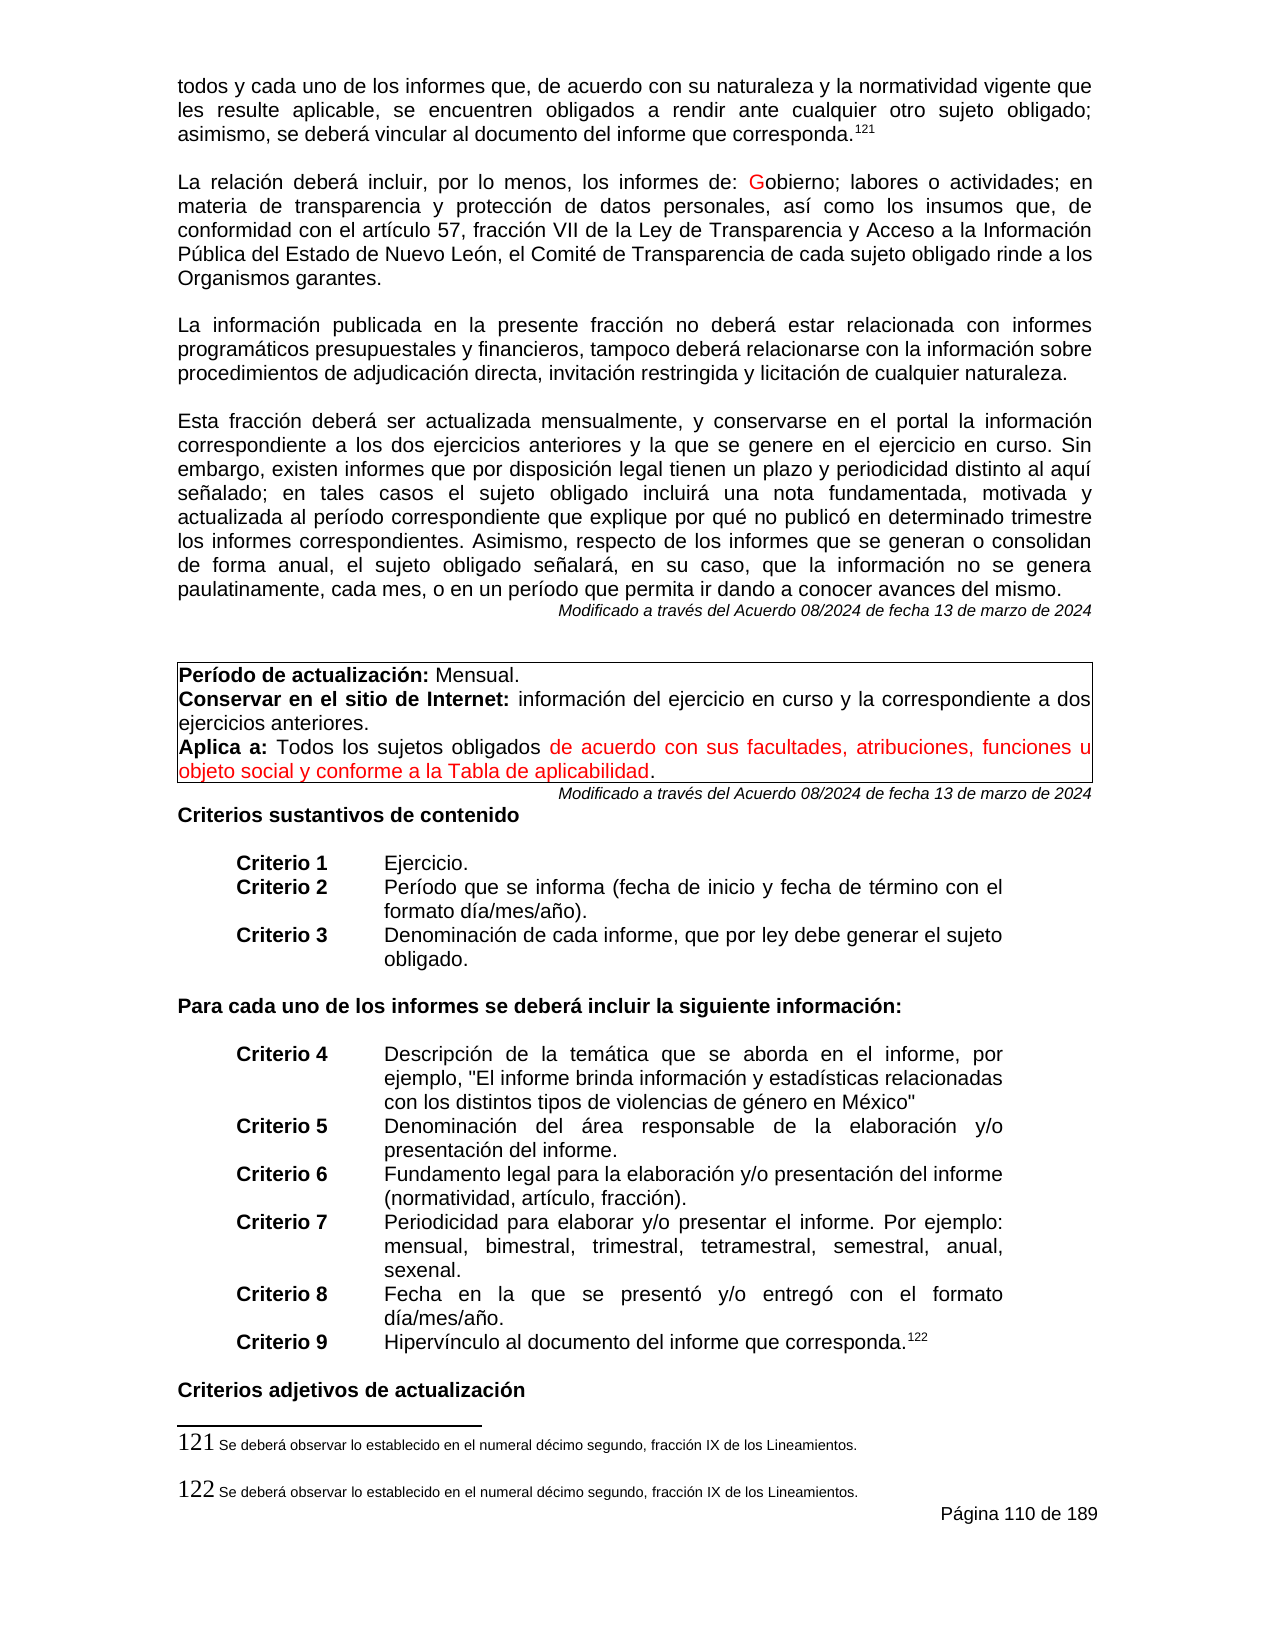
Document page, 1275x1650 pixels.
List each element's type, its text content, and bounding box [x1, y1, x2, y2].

text Criterio 4 Descripción de la temática que se aborda en el informe, por ejemplo, "El informe brinda información y estadísticas relacionadas con los distintos tipos de violencias de género en México" [236, 1042, 1004, 1114]
text Modificado a través del Acuerdo 08/2024 de fecha 13 de marzo de 2024 [177, 601, 1098, 620]
text Criterio 2 Período que se informa (fecha de inicio y fecha de término con el formato día/mes/año). [236, 874, 1004, 922]
text Período de actualización: Mensual. [178, 663, 1092, 686]
text La información publicada en la presente fracción no deberá estar relacionada con informes programáticos presupuestales y financieros, tampoco deberá relacionarse con la información sobre procedimientos de adjudicación directa, invitación restringida y licitación de cualquier naturaleza. [177, 313, 1093, 385]
text todos y cada uno de los informes que, de acuerdo con su naturaleza y la normatividad vigente que les resulte aplicable, se encuentren obligados a rendir ante cualquier otro sujeto obligado; asimismo, se deberá vincular al documento del informe que corresponda. [177, 74, 1093, 146]
text Se deberá observar lo establecido en el numeral décimo segundo, fracción IX de los Lineamientos. [177, 1474, 1098, 1502]
text Esta fracción deberá ser actualizada mensualmente, y conservarse en el portal la información correspondiente a los dos ejercicios anteriores y la que se genere en el ejercicio en curso. Sin embargo, existen informes que por disposición legal tienen un plazo y periodicidad distinto al aquí señalado; en tales casos el sujeto obligado incluirá una nota fundamentada, motivada y actualizada al período correspondiente que explique por qué no publicó en determinado trimestre los informes correspondientes. Asimismo, respecto de los informes que se generan o consolidan de forma anual, el sujeto obligado señalará, en su caso, que la información no se genera paulatinamente, cada mes, o en un período que permita ir dando a conocer avances del mismo. [177, 409, 1093, 601]
text Modificado a través del Acuerdo 08/2024 de fecha 13 de marzo de 2024 [177, 783, 1098, 803]
text Se deberá observar lo establecido en el numeral décimo segundo, fracción IX de los Lineamientos. [177, 1427, 1098, 1456]
text Criterio 5 Denominación del área responsable de la elaboración y/o presentación del informe. [236, 1114, 1004, 1162]
text Criterio 6 Fundamento legal para la elaboración y/o presentación del informe (normatividad, artículo, fracción). [236, 1162, 1004, 1210]
text Criterios sustantivos de contenido [177, 803, 1009, 827]
text Aplica a: Todos los sujetos obligados de acuerdo con sus facultades, atribuciones, funciones u objeto social y conforme a la Tabla de aplicabilidad. [178, 733, 1092, 782]
text Criterio 8 Fecha en la que se presentó y/o entregó con el formato día/mes/año. [236, 1282, 1004, 1330]
text Criterio 9 Hipervínculo al documento del informe que corresponda. [236, 1330, 1004, 1354]
text La relación deberá incluir, por lo menos, los informes de: Gobierno; labores o actividades; en materia de transparencia y protección de datos personales, así como los insumos que, de conformidad con el artículo 57, fracción VII de la Ley de Transparencia y Acceso a la Información Pública del Estado de Nuevo León, el Comité de Transparencia de cada sujeto obligado rinde a los Organismos garantes. [177, 169, 1093, 289]
text Criterio 7 Periodicidad para elaborar y/o presentar el informe. Por ejemplo: mensual, bimestral, trimestral, tetramestral, semestral, anual, sexenal. [236, 1210, 1004, 1282]
text Conservar en el sitio de Internet: información del ejercicio en curso y la correspondiente a dos ejercicios anteriores. [178, 686, 1092, 733]
text Criterio 1 Ejercicio. [236, 851, 1004, 874]
text Criterios adjetivos de actualización [177, 1378, 1009, 1402]
text Para cada uno de los informes se deberá incluir la siguiente información: [177, 994, 1004, 1018]
text Criterio 3 Denominación de cada informe, que por ley debe generar el sujeto obligado. [236, 922, 1004, 970]
